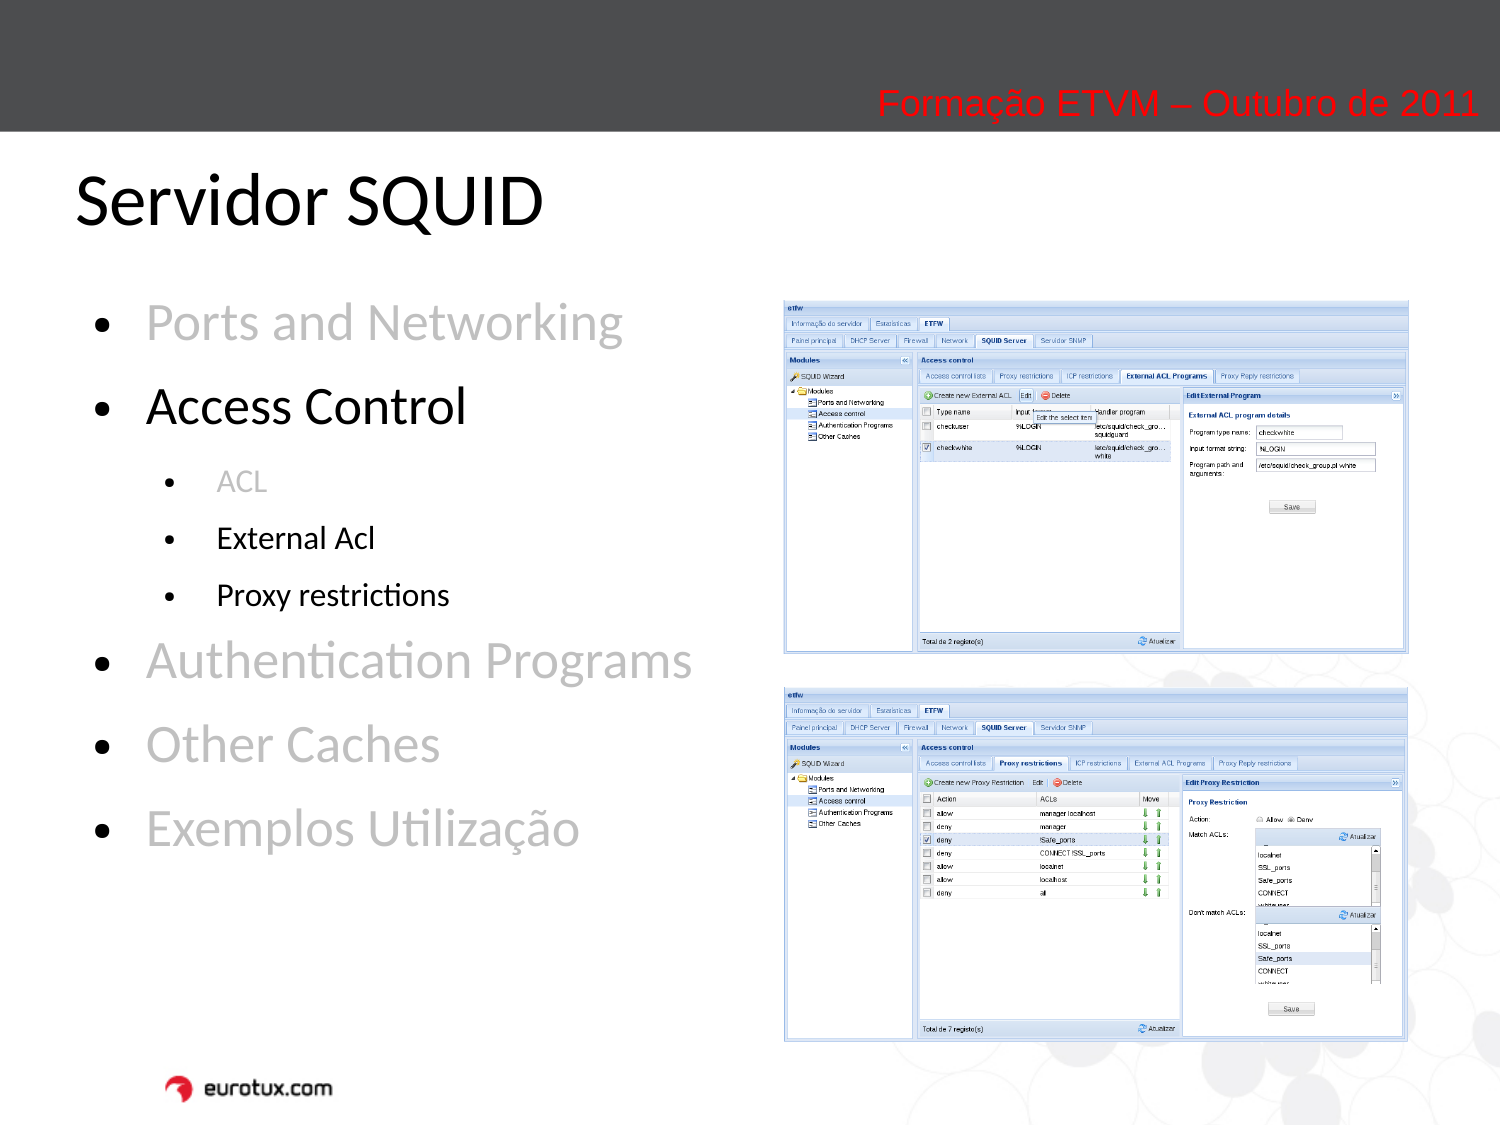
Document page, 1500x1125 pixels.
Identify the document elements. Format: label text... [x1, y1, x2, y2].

list Ports and Networking Access Control ACL External Acl Proxy restrictions Authentication Programs Other Caches Exemplos Utilização [75, 299, 734, 1043]
title Servidor SQUID [75, 112, 1425, 301]
picture [0, 0, 1500, 1125]
